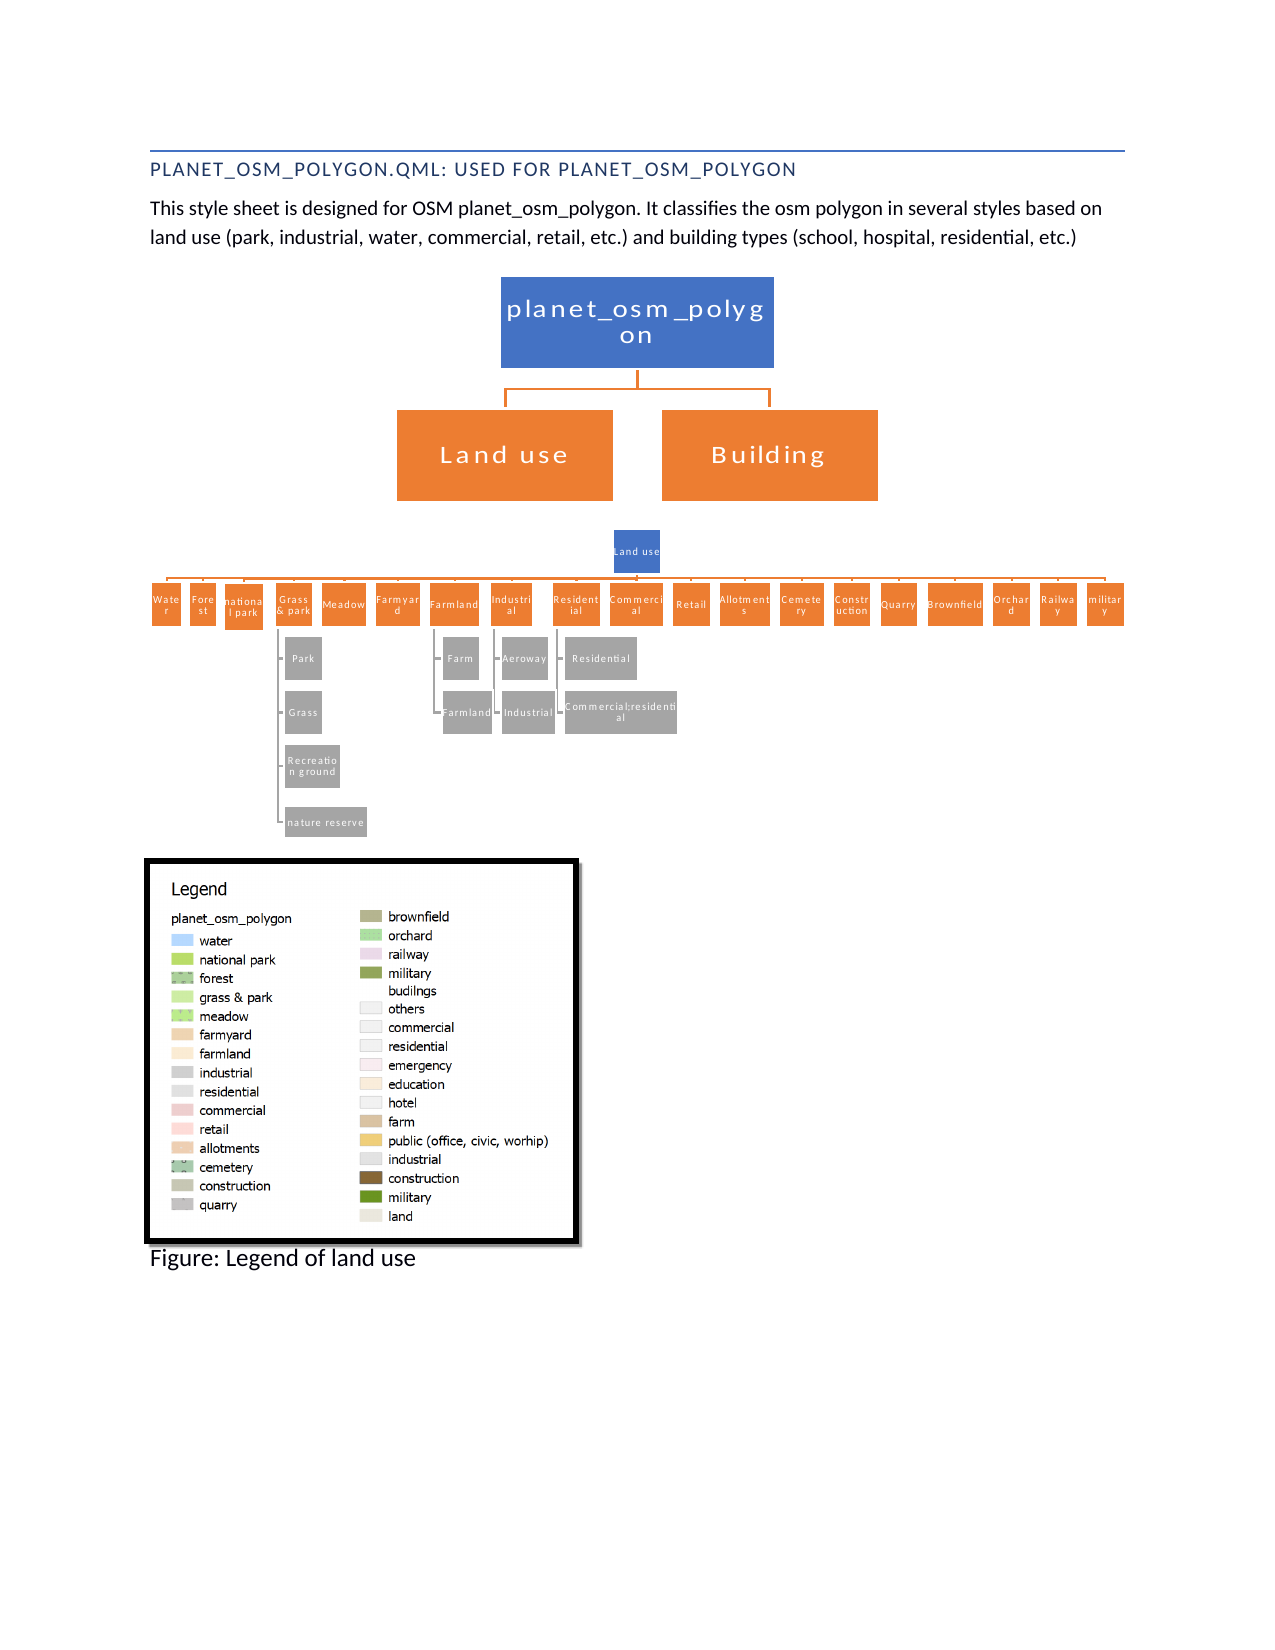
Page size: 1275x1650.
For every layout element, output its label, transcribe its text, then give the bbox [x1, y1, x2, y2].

subtitle planet_osm_polygon.qml: used for planet_osm_polygon [150, 152, 1125, 181]
text Figure: Legend of land use [150, 1238, 1125, 1273]
text This style sheet is designed for OSM planet_osm_polygon. It classifies the osm polygon in several styles based on land use (park, industrial, water, commercial, retail, etc.) and building types (school, hospital, residential, etc.) [150, 195, 1125, 250]
picture [150, 864, 194, 1238]
